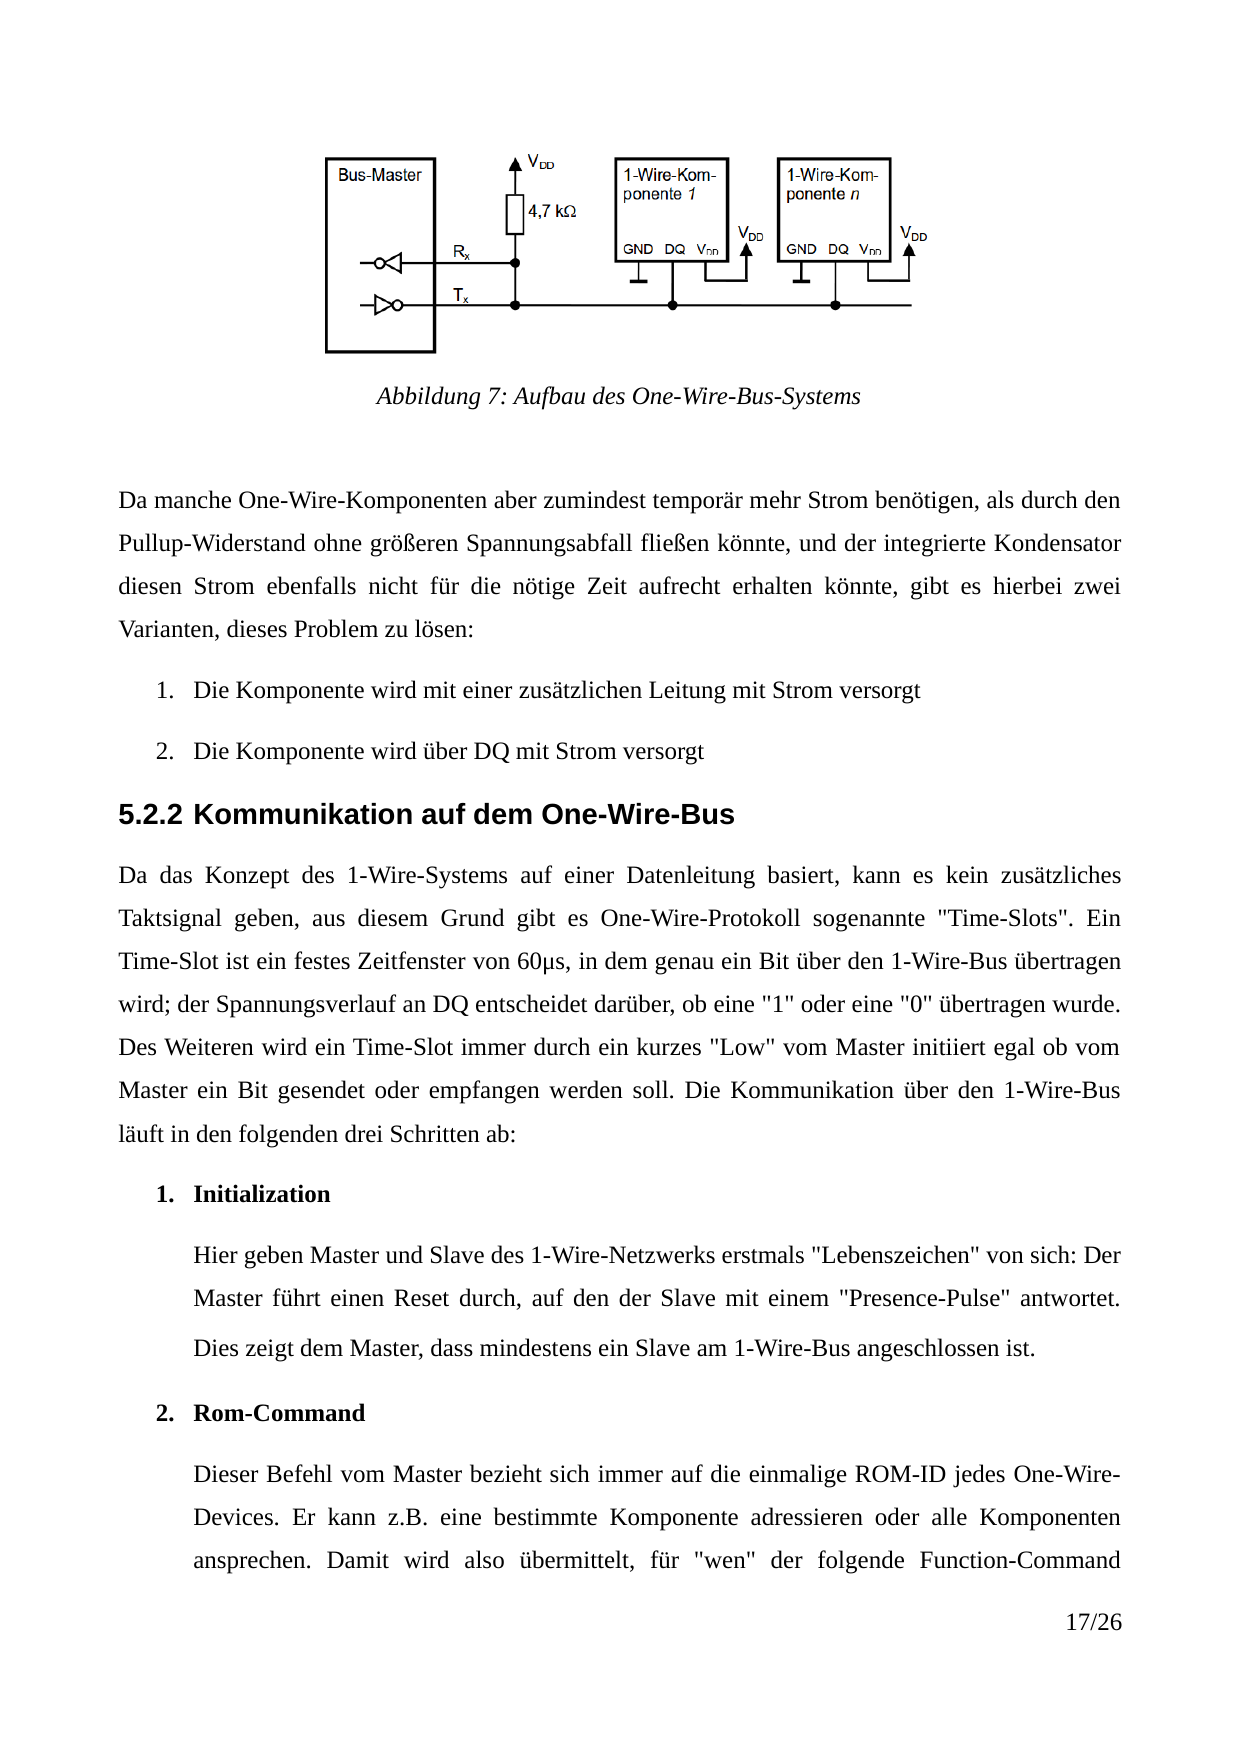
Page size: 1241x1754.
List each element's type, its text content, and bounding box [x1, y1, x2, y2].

list Hier geben Master und Slave des 1-Wire-Netzwerks erstmals "Lebenszeichen" von sich: Der Master führt einen Reset durch, auf den der Slave mit einem "Presence-Pulse" antwortet. Dies zeigt dem Master, dass mindestens ein Slave am 1-Wire-Bus angeschlossen ist. [156, 1240, 1122, 1363]
list Die Komponente wird mit einer zusätzlichen Leitung mit Strom versorgt [156, 675, 1122, 704]
picture [299, 130, 941, 367]
list Initialization [156, 1179, 1122, 1208]
subtitle Kommunikation auf dem One-Wire-Bus [118, 797, 1122, 831]
text Da das Konzept des 1-Wire-Systems auf einer Datenleitung basiert, kann es kein zusätzliches Taktsignal geben, aus diesem Grund gibt es One-Wire-Protokoll sogenannte "Time-Slots". Ein Time-Slot ist ein festes Zeitfenster von 60μs, in dem genau ein Bit über den 1-Wire-Bus übertragen wird; der Spannungsverlauf an DQ entscheidet darüber, ob eine "1" oder eine "0" übertragen wurde. Des Weiteren wird ein Time-Slot immer durch ein kurzes "Low" vom Master initiiert egal ob vom Master ein Bit gesendet oder empfangen werden soll. Die Kommunikation über den 1-Wire-Bus läuft in den folgenden drei Schritten ab: [118, 860, 1122, 1147]
list Rom-Command [156, 1398, 1122, 1427]
list Dieser Befehl vom Master bezieht sich immer auf die einmalige ROM-ID jedes One-Wire-Devices. Er kann z.B. eine bestimmte Komponente adressieren oder alle Komponenten ansprechen. Damit wird also übermittelt, für "wen" der folgende Function-Command [156, 1459, 1122, 1574]
text Da manche One-Wire-Komponenten aber zumindest temporär mehr Strom benötigen, als durch den Pullup-Widerstand ohne größeren Spannungsabfall fließen könnte, und der integrierte Kondensator diesen Strom ebenfalls nicht für die nötige Zeit aufrecht erhalten könnte, gibt es hierbei zwei Varianten, dieses Problem zu lösen: [118, 485, 1122, 643]
text Abbildung 7: Aufbau des One-Wire-Bus-Systems [135, 367, 1105, 410]
list Die Komponente wird über DQ mit Strom versorgt [156, 736, 1122, 765]
